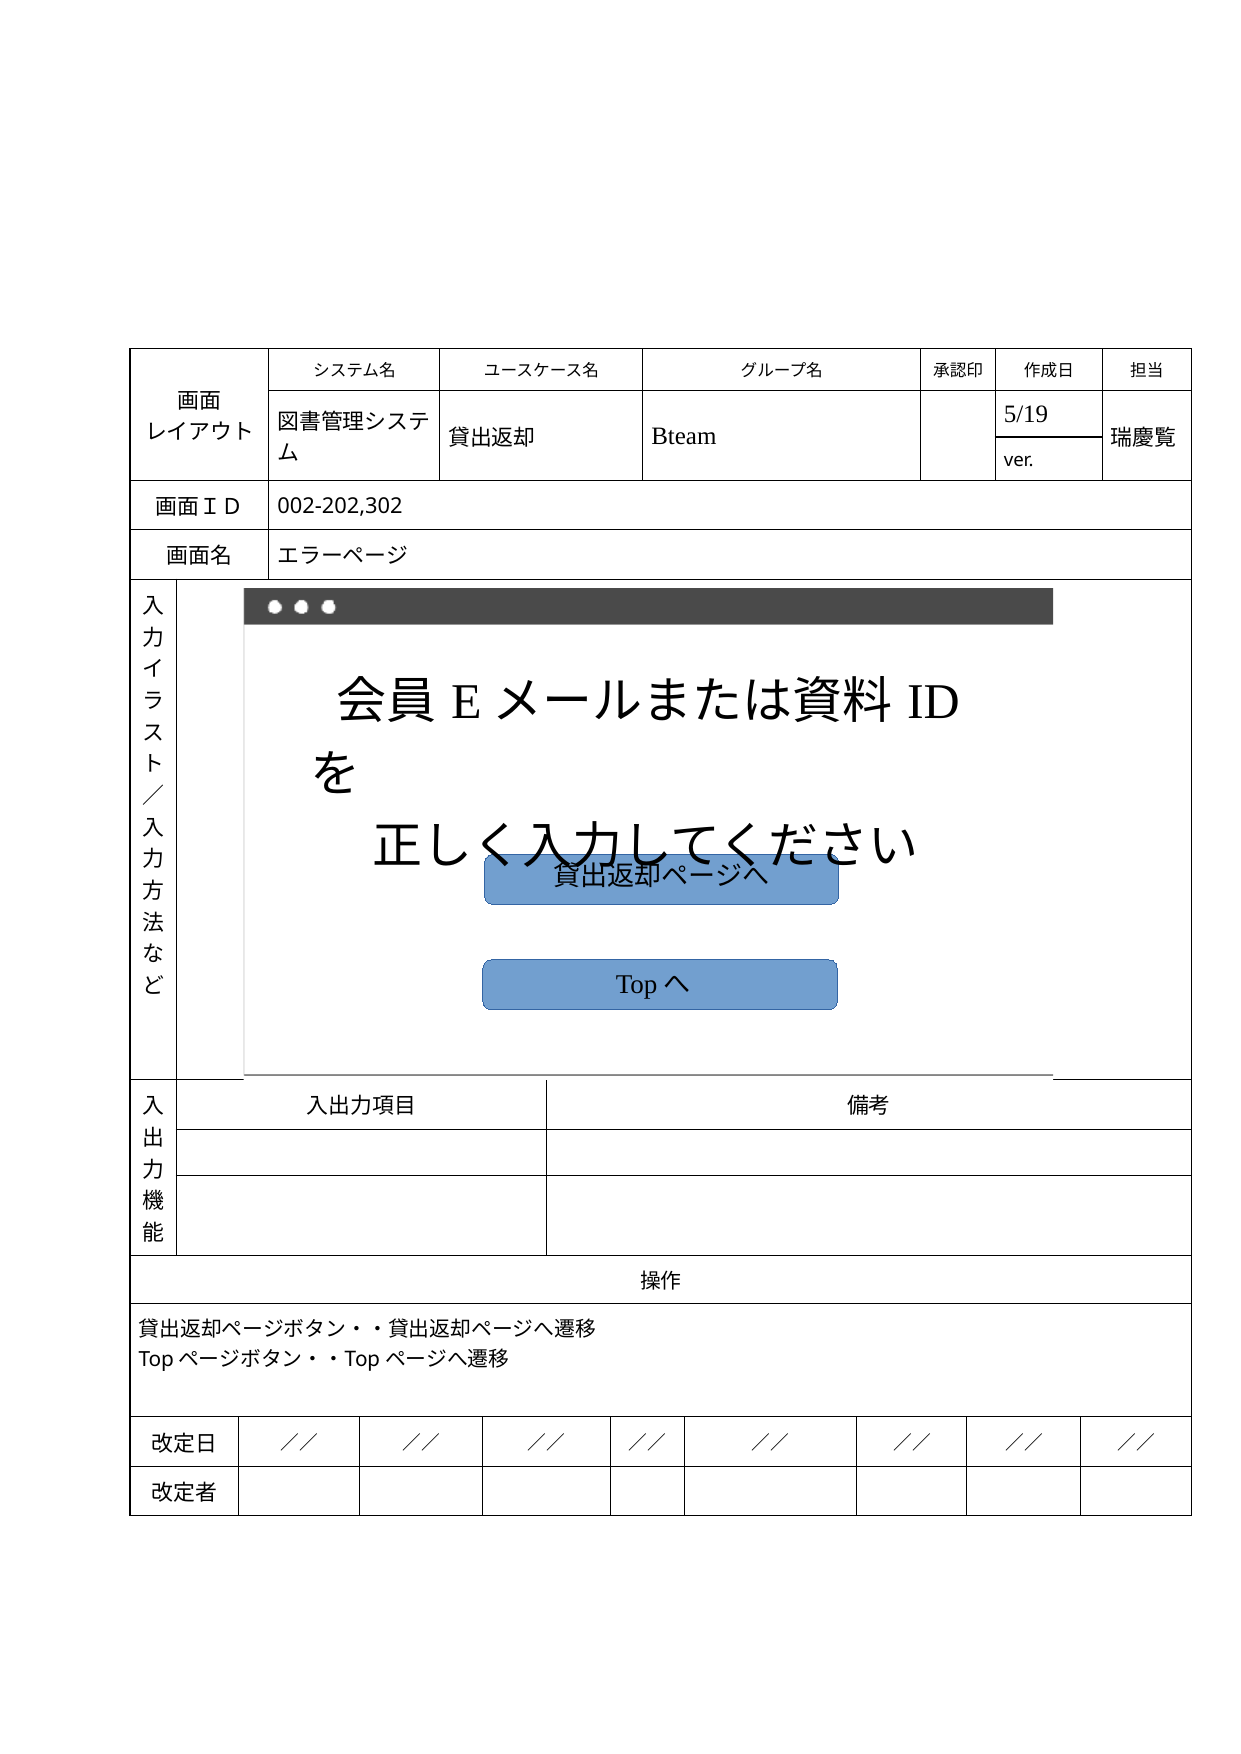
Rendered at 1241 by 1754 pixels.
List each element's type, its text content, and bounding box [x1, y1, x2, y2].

table_header 作成日 [996, 349, 1102, 390]
table_cell [177, 580, 1191, 1079]
table_header 担当 [1103, 349, 1191, 390]
table_cell 改定日 [131, 1417, 238, 1466]
table_cell [177, 1176, 546, 1255]
table_cell 操作 [131, 1256, 1191, 1303]
table_cell Bteam [643, 391, 920, 480]
table_cell 002-202,302 [269, 481, 1191, 529]
table_cell [547, 1176, 1191, 1255]
table_cell [921, 391, 995, 480]
table_cell 瑞慶覧 [1103, 391, 1191, 480]
table_cell ver. [996, 438, 1102, 480]
table_cell ／／ [611, 1417, 684, 1466]
table_cell ／／ [483, 1417, 610, 1466]
table_cell 貸出返却 [440, 391, 642, 480]
table_cell ／／ [239, 1417, 359, 1466]
table_cell [1081, 1467, 1191, 1515]
table_header グループ名 [643, 349, 920, 390]
table_cell 入出力項目 [177, 1080, 546, 1128]
table_cell 5/19 [996, 391, 1102, 436]
table_cell ／／ [360, 1417, 482, 1466]
table_cell [177, 1130, 546, 1175]
table_cell 入力イラスト／入力方法など [131, 580, 176, 1079]
table_header システム名 [269, 349, 439, 390]
table_header 画面 レイアウト [131, 349, 268, 480]
table_cell 画面名 [131, 530, 268, 578]
table_cell ／／ [685, 1417, 856, 1466]
table_cell [239, 1467, 359, 1515]
table_header ユースケース名 [440, 349, 642, 390]
table_cell 備考 [547, 1080, 1191, 1128]
table_cell ／／ [967, 1417, 1080, 1466]
table_cell ／／ [857, 1417, 966, 1466]
table_cell 図書管理システム [269, 391, 439, 480]
table_cell 入出力機能 [131, 1080, 176, 1255]
table_cell [483, 1467, 610, 1515]
table_cell 画面ＩＤ [131, 481, 268, 529]
table_cell [967, 1467, 1080, 1515]
table_cell 貸出返却ページボタン・・貸出返却ページへ遷移 Topページボタン・・Topページへ遷移 [131, 1304, 1191, 1416]
table_cell [547, 1130, 1191, 1175]
table_cell [857, 1467, 966, 1515]
table_cell ／／ [1081, 1417, 1191, 1466]
table_cell エラーページ [269, 530, 1191, 578]
table_cell [360, 1467, 482, 1515]
table_header 承認印 [921, 349, 995, 390]
picture [243, 588, 1054, 1080]
table_cell 改定者 [131, 1467, 238, 1515]
table_cell [685, 1467, 856, 1515]
table_cell [611, 1467, 684, 1515]
